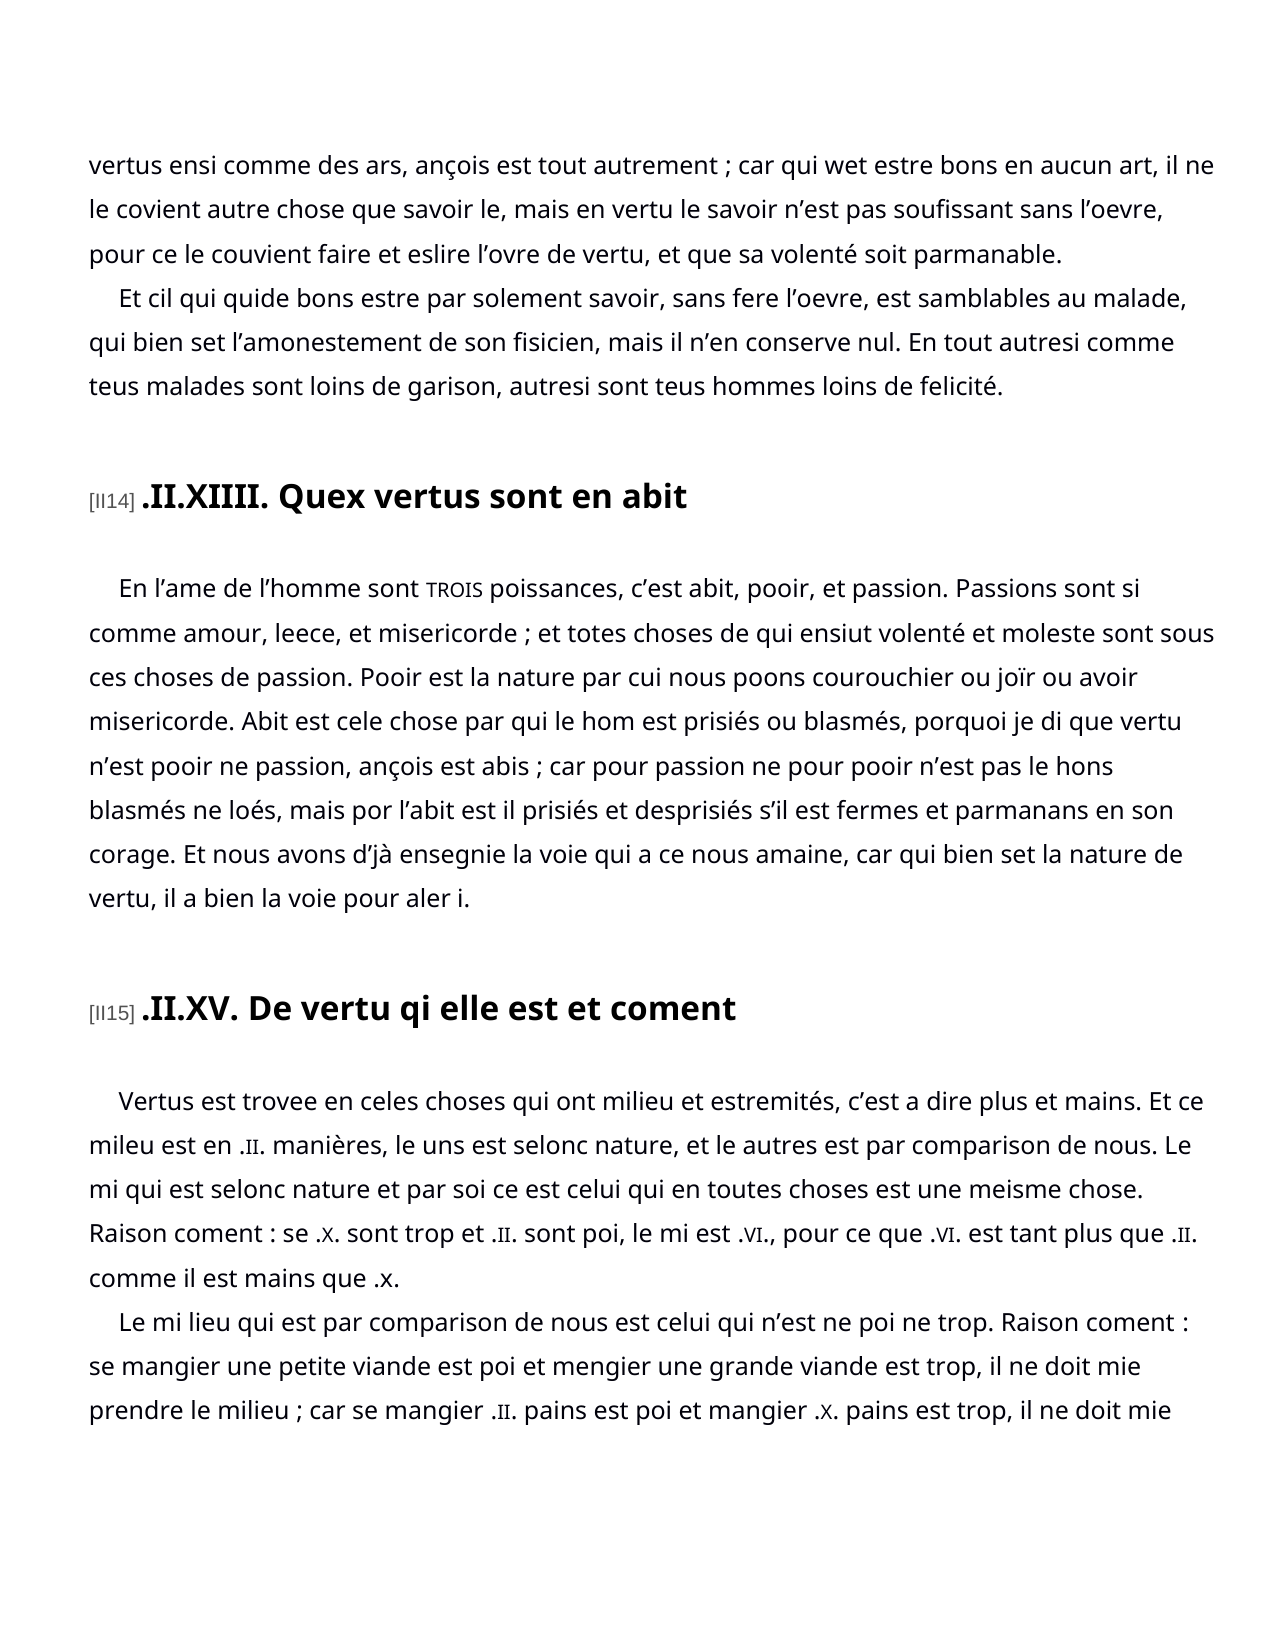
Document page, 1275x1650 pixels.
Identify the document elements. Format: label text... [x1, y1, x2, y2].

subtitle [II14] .II.XIIII. Quex vertus sont en abit [89, 472, 1216, 518]
text Et cil qui quide bons estre par solement savoir, sans fere l’oevre, est samblables au malade, qui bien set l’amonestement de son fisicien, mais il n’en conserve nul. En tout autresi comme teus malades sont loins de garison, autresi sont teus hommes loins de felicité. [89, 281, 1216, 403]
text vertus ensi comme des ars, ançois est tout autrement ; car qui wet estre bons en aucun art, il ne le covient autre chose que savoir le, mais en vertu le savoir n’est pas soufissant sans l’oevre, pour ce le couvient faire et eslire l’ovre de vertu, et que sa volenté soit parmanable. [89, 148, 1216, 270]
subtitle [II15] .II.XV. De vertu qi elle est et coment [89, 984, 1216, 1030]
text Vertus est trovee en celes choses qui ont milieu et estremités, c’est a dire plus et mains. Et ce mileu est en .ii. manières, le uns est selonc nature, et le autres est par comparison de nous. Le mi qui est selonc nature et par soi ce est celui qui en toutes choses est une meisme chose. Raison coment : se .x. sont trop et .ii. sont poi, le mi est .vi., pour ce que .vi. est tant plus que .ii. comme il est mains que .x. [89, 1083, 1216, 1294]
text Le mi lieu qui est par comparison de nous est celui qui n’est ne poi ne trop. Raison coment : se mangier une petite viande est poi et mengier une grande viande est trop, il ne doit mie prendre le milieu ; car se mangier .ii. pains est poi et mangier .x. pains est trop, il ne doit mie [89, 1304, 1216, 1427]
text En l’ame de l’homme sont trois poissances, c’est abit, pooir, et passion. Passions sont si comme amour, leece, et misericorde ; et totes choses de qui ensiut volenté et moleste sont sous ces choses de passion. Pooir est la nature par cui nous poons courouchier ou joïr ou avoir misericorde. Abit est cele chose par qui le hom est prisiés ou blasmés, porquoi je di que vertu n’est pooir ne passion, ançois est abis ; car pour passion ne pour pooir n’est pas le hons blasmés ne loés, mais por l’abit est il prisiés et desprisiés s’il est fermes et parmanans en son corage. Et nous avons d’jà ensegnie la voie qui a ce nous amaine, car qui bien set la nature de vertu, il a bien la voie pour aler i. [89, 571, 1216, 915]
